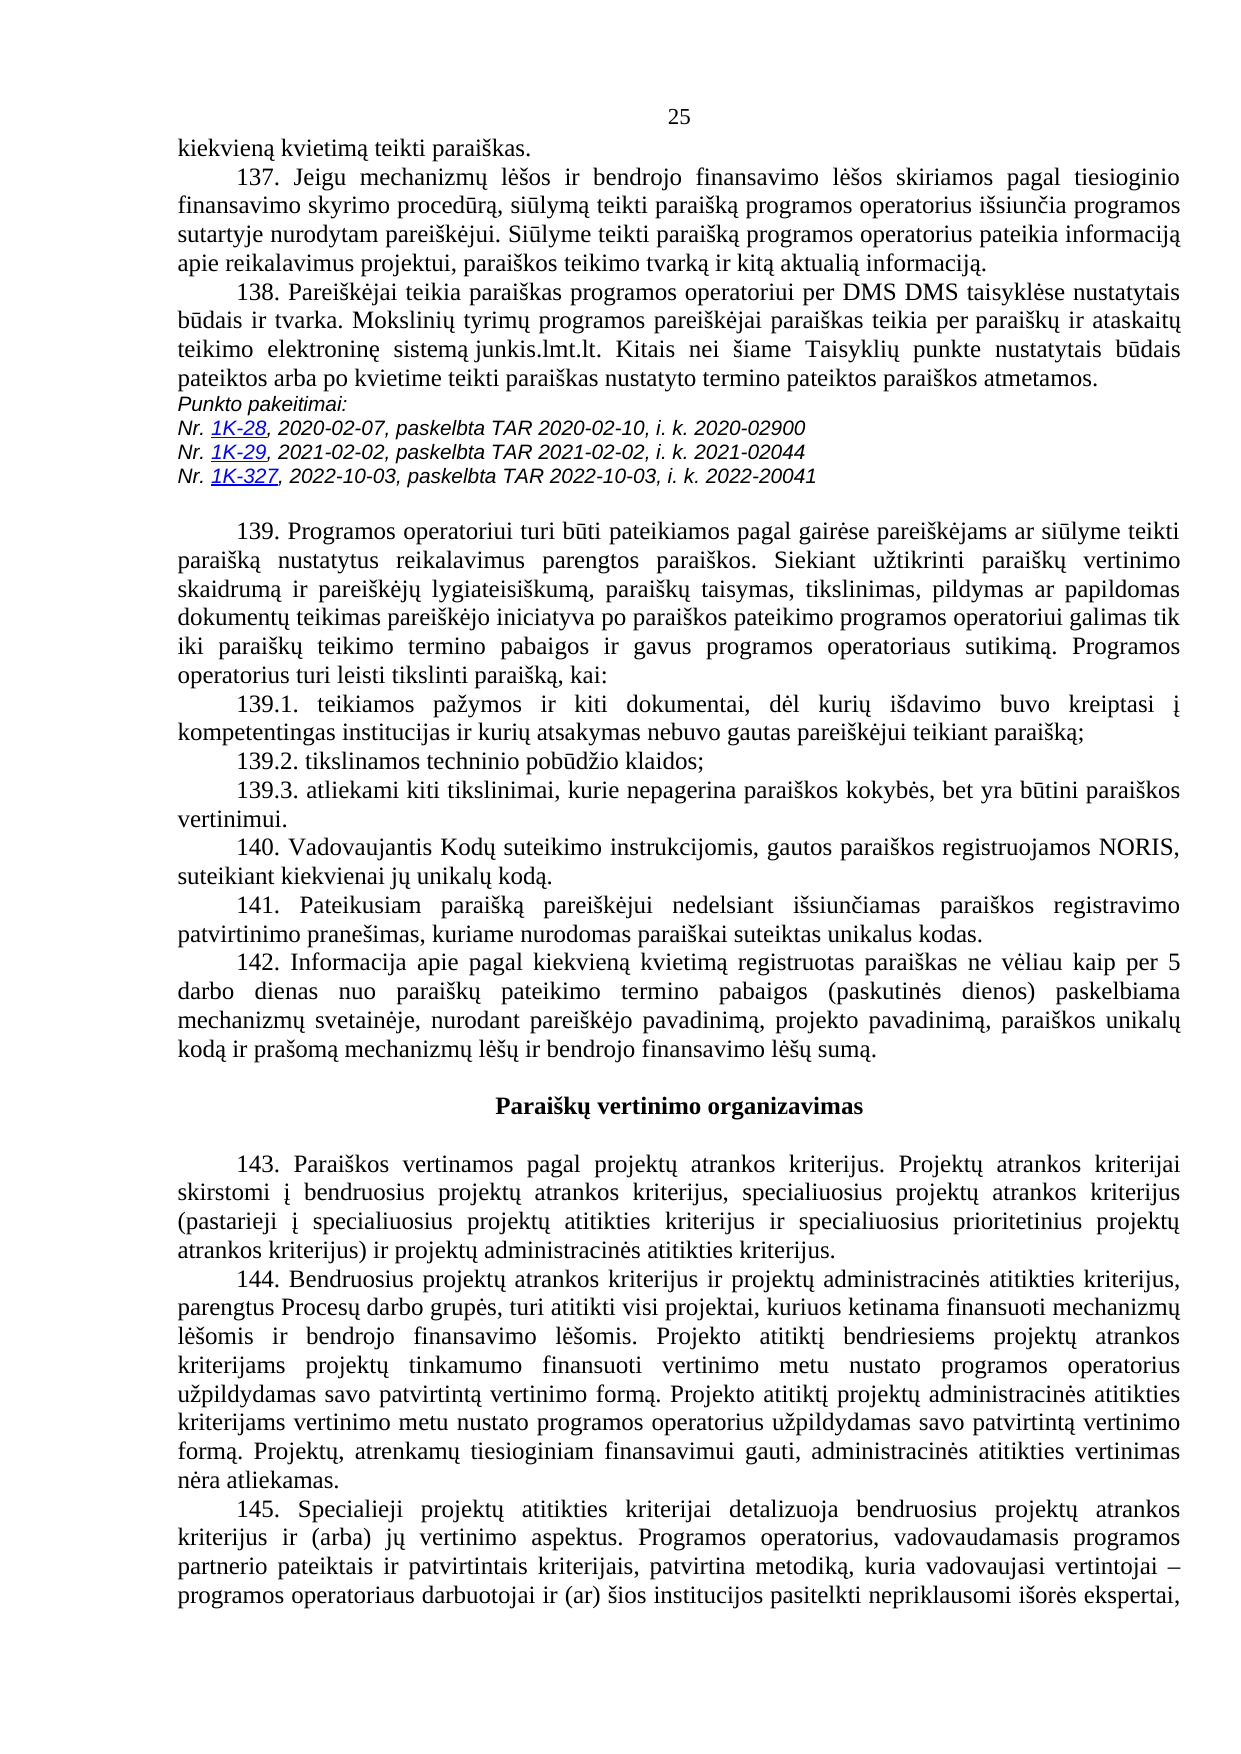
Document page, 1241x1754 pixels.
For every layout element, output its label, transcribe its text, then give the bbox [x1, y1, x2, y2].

text kiekvieną kvietimą teikti paraiškas. [177, 133, 1181, 162]
text 145. Specialieji projektų atitikties kriterijai detalizuoja bendruosius projektų atrankos kriterijus ir (arba) jų vertinimo aspektus. Programos operatorius, vadovaudamasis programos partnerio pateiktais ir patvirtintais kriterijais, patvirtina metodiką, kuria vadovaujasi vertintojai – programos operatoriaus darbuotojai ir (ar) šios institucijos pasitelkti nepriklausomi išorės ekspertai, [177, 1494, 1181, 1609]
text 137. Jeigu mechanizmų lėšos ir bendrojo finansavimo lėšos skiriamos pagal tiesioginio finansavimo skyrimo procedūrą, siūlymą teikti paraišką programos operatorius išsiunčia programos sutartyje nurodytam pareiškėjui. Siūlyme teikti paraišką programos operatorius pateikia informaciją apie reikalavimus projektui, paraiškos teikimo tvarką ir kitą aktualią informaciją. [177, 162, 1181, 277]
text 141. Pateikusiam paraišką pareiškėjui nedelsiant išsiunčiamas paraiškos registravimo patvirtinimo pranešimas, kuriame nurodomas paraiškai suteiktas unikalus kodas. [177, 890, 1181, 947]
text 142. Informacija apie pagal kiekvieną kvietimą registruotas paraiškas ne vėliau kaip per 5 darbo dienas nuo paraiškų pateikimo termino pabaigos (paskutinės dienos) paskelbiama mechanizmų svetainėje, nurodant pareiškėjo pavadinimą, projekto pavadinimą, paraiškos unikalų kodą ir prašomą mechanizmų lėšų ir bendrojo finansavimo lėšų sumą. [177, 947, 1181, 1062]
text 144. Bendruosius projektų atrankos kriterijus ir projektų administracinės atitikties kriterijus, parengtus Procesų darbo grupės, turi atitikti visi projektai, kuriuos ketinama finansuoti mechanizmų lėšomis ir bendrojo finansavimo lėšomis. Projekto atitiktį bendriesiems projektų atrankos kriterijams projektų tinkamumo finansuoti vertinimo metu nustato programos operatorius užpildydamas savo patvirtintą vertinimo formą. Projekto atitiktį projektų administracinės atitikties kriterijams vertinimo metu nustato programos operatorius užpildydamas savo patvirtintą vertinimo formą. Projektų, atrenkamų tiesioginiam finansavimui gauti, administracinės atitikties vertinimas nėra atliekamas. [177, 1264, 1181, 1494]
text 139. Programos operatoriui turi būti pateikiamos pagal gairėse pareiškėjams ar siūlyme teikti paraišką nustatytus reikalavimus parengtos paraiškos. Siekiant užtikrinti paraiškų vertinimo skaidrumą ir pareiškėjų lygiateisiškumą, paraiškų taisymas, tikslinimas, pildymas ar papildomas dokumentų teikimas pareiškėjo iniciatyva po paraiškos pateikimo programos operatoriui galimas tik iki paraiškų teikimo termino pabaigos ir gavus programos operatoriaus sutikimą. Programos operatorius turi leisti tikslinti paraišką, kai: [177, 516, 1181, 689]
text 139.1. teikiamos pažymos ir kiti dokumentai, dėl kurių išdavimo buvo kreiptasi į kompetentingas institucijas ir kurių atsakymas nebuvo gautas pareiškėjui teikiant paraišką; [177, 689, 1181, 746]
text 143. Paraiškos vertinamos pagal projektų atrankos kriterijus. Projektų atrankos kriterijai skirstomi į bendruosius projektų atrankos kriterijus, specialiuosius projektų atrankos kriterijus (pastarieji į specialiuosius projektų atitikties kriterijus ir specialiuosius prioritetinius projektų atrankos kriterijus) ir projektų administracinės atitikties kriterijus. [177, 1149, 1181, 1264]
text Nr. 1K-29, 2021-02-02, paskelbta TAR 2021-02-02, i. k. 2021-02044 [177, 439, 1181, 463]
text 139.2. tikslinamos techninio pobūdžio klaidos; [177, 746, 1181, 775]
text 139.3. atliekami kiti tikslinimai, kurie nepagerina paraiškos kokybės, bet yra būtini paraiškos vertinimui. [177, 775, 1181, 832]
text Nr. 1K-327, 2022-10-03, paskelbta TAR 2022-10-03, i. k. 2022-20041 [177, 463, 1181, 487]
text Punkto pakeitimai: [177, 392, 1181, 416]
text Paraiškų vertinimo organizavimas [177, 1091, 1181, 1120]
text Nr. 1K-28, 2020-02-07, paskelbta TAR 2020-02-10, i. k. 2020-02900 [177, 416, 1181, 439]
text 140. Vadovaujantis Kodų suteikimo instrukcijomis, gautos paraiškos registruojamos NORIS, suteikiant kiekvienai jų unikalų kodą. [177, 832, 1181, 890]
text 138. Pareiškėjai teikia paraiškas programos operatoriui per DMS DMS taisyklėse nustatytais būdais ir tvarka. Mokslinių tyrimų programos pareiškėjai paraiškas teikia per paraiškų ir ataskaitų teikimo elektroninę sistemą junkis.lmt.lt. Kitais nei šiame Taisyklių punkte nustatytais būdais pateiktos arba po kvietime teikti paraiškas nustatyto termino pateiktos paraiškos atmetamos. [177, 277, 1181, 392]
